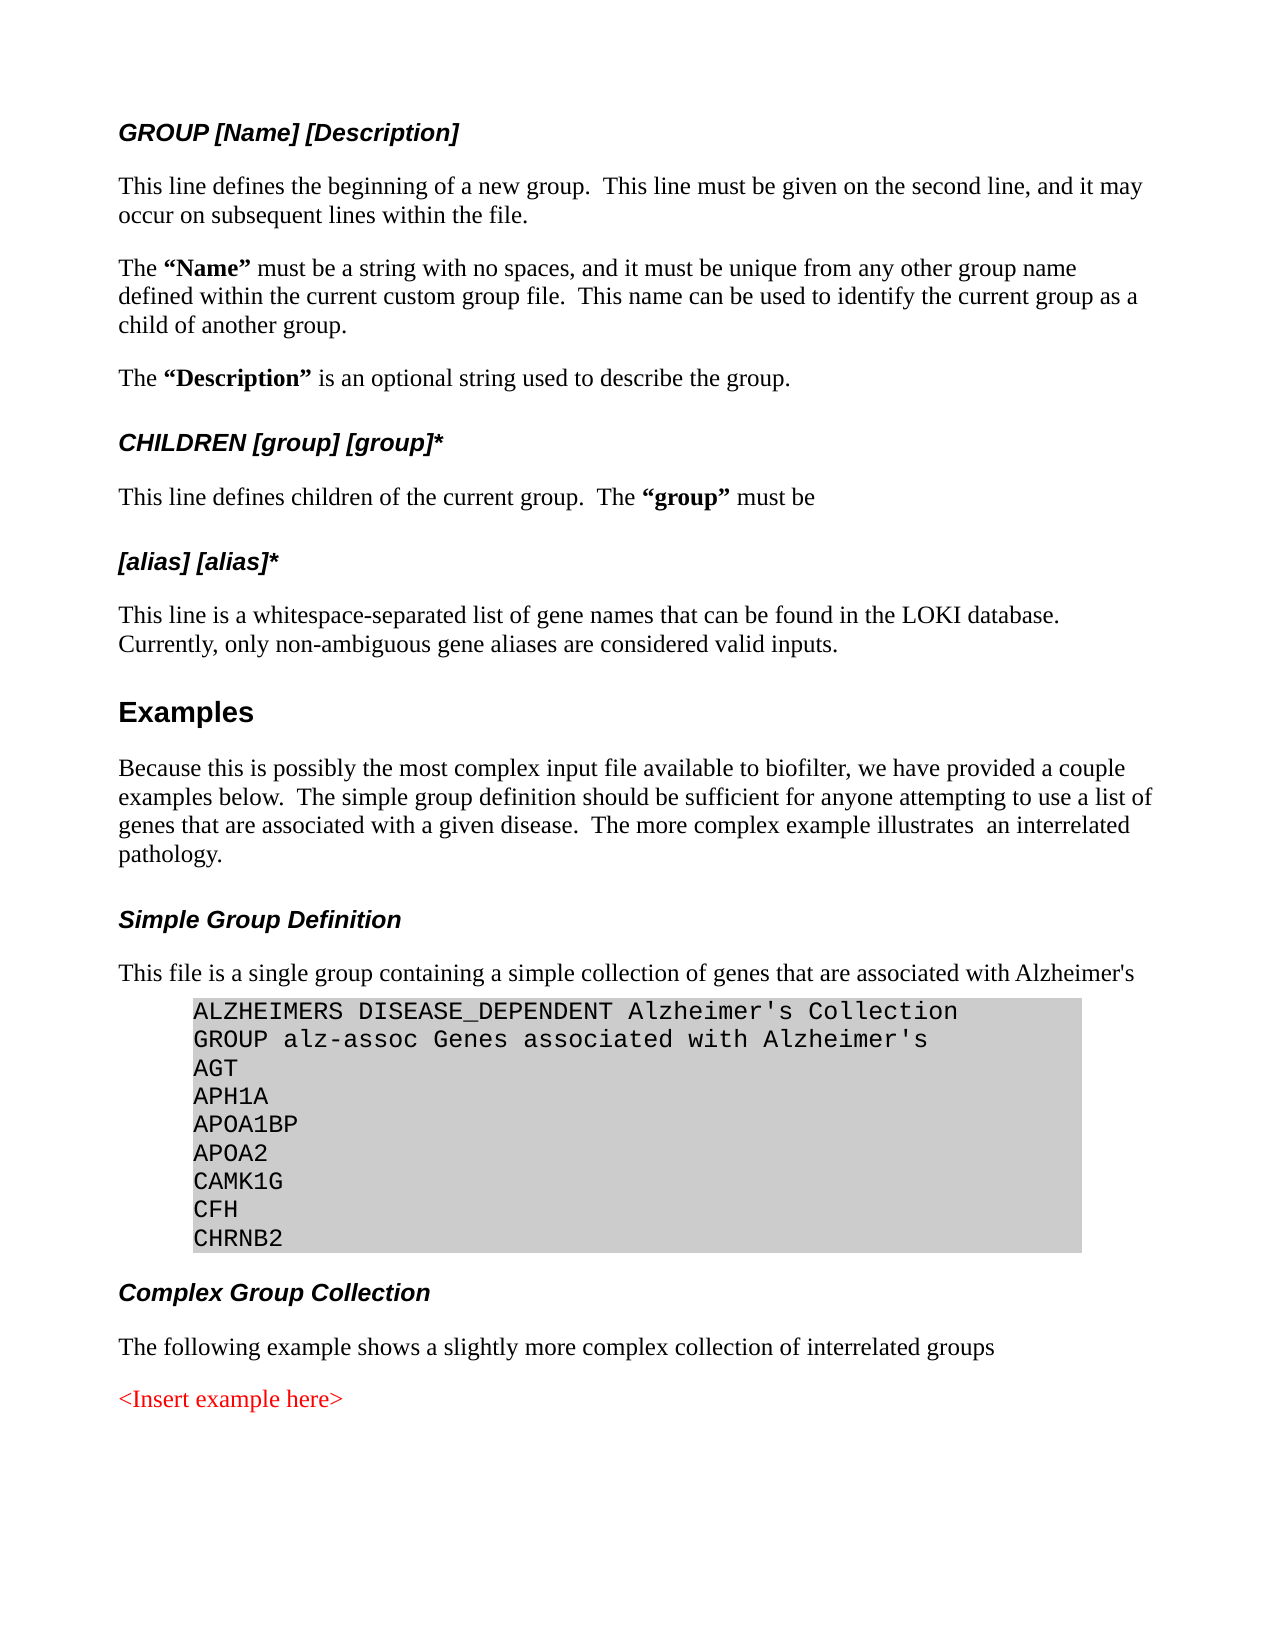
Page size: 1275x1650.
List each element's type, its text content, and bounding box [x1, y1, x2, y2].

text GROUP alz-assoc Genes associated with Alzheimer's [193, 1027, 1082, 1055]
text <Insert example here> [118, 1384, 1157, 1413]
text This line defines children of the current group. The “group” must be [118, 482, 1157, 510]
text The “Description” is an optional string used to describe the group. [118, 363, 1157, 392]
text This file is a single group containing a simple collection of genes that are associated with Alzheimer's [118, 958, 1157, 987]
subtitle GROUP [Name] [Description] [118, 118, 1157, 147]
subtitle Simple Group Definition [118, 905, 1157, 933]
text APOA2 [193, 1140, 1082, 1168]
text APOA1BP [193, 1112, 1082, 1140]
text The following example shows a slightly more complex collection of interrelated groups [118, 1332, 1157, 1360]
text CAMK1G [193, 1168, 1082, 1197]
subtitle [alias] [alias]* [118, 547, 1157, 576]
text APH1A [193, 1083, 1082, 1112]
text Because this is possibly the most complex input file available to biofilter, we have provided a couple examples below. The simple group definition should be sufficient for anyone attempting to use a list of genes that are associated with a given disease. The more complex example illustrates an interrelated pathology. [118, 753, 1157, 868]
text The “Name” must be a string with no spaces, and it must be unique from any other group name defined within the current custom group file. This name can be used to identify the current group as a child of another group. [118, 253, 1157, 339]
text AGT [193, 1055, 1082, 1083]
text This line is a whitespace-separated list of gene names that can be found in the LOKI database. Currently, only non-ambiguous gene aliases are considered valid inputs. [118, 600, 1157, 658]
text CFH [193, 1197, 1082, 1225]
text This line defines the beginning of a new group. This line must be given on the second line, and it may occur on subsequent lines within the file. [118, 171, 1157, 229]
subtitle CHILDREN [group] [group]* [118, 428, 1157, 457]
subtitle Examples [118, 695, 1157, 728]
text CHRNB2 [193, 1225, 1082, 1253]
subtitle Complex Group Collection [118, 1278, 1157, 1307]
text ALZHEIMERS DISEASE_DEPENDENT Alzheimer's Collection [193, 998, 1082, 1027]
